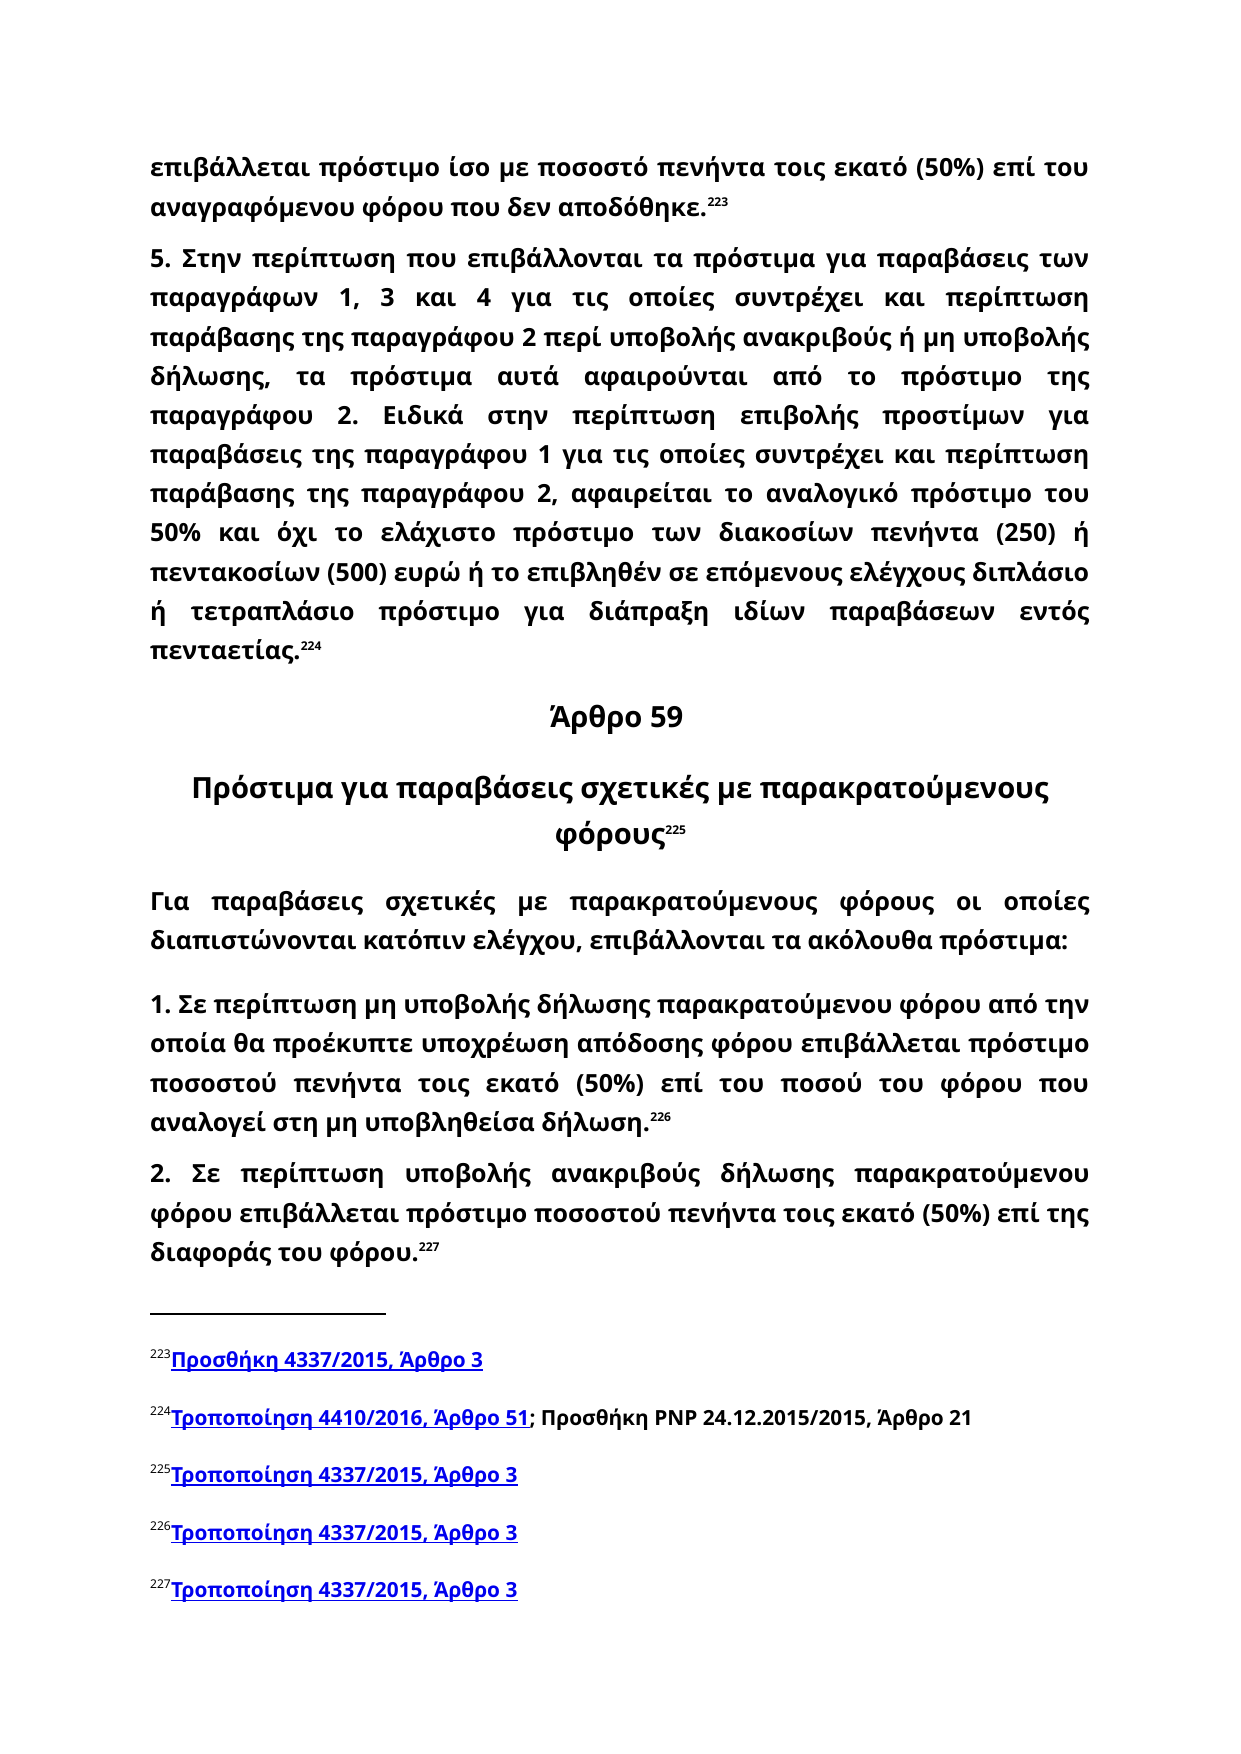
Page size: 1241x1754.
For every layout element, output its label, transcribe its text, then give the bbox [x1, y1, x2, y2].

text 5. Στην περίπτωση που επιβάλλονται τα πρόστιμα για παραβάσεις των παραγράφων 1, 3 και 4 για τις οποίες συντρέχει και περίπτωση παράβασης της παραγράφου 2 περί υποβολής ανακριβούς ή μη υποβολής δήλωσης, τα πρόστιμα αυτά αφαιρούνται από το πρόστιμο της παραγράφου 2. Ειδικά στην περίπτωση επιβολής προστίμων για παραβάσεις της παραγράφου 1 για τις οποίες συντρέχει και περίπτωση παράβασης της παραγράφου 2, αφαιρείται το αναλογικό πρόστιμο του 50% και όχι το ελάχιστο πρόστιμο των διακοσίων πενήντα (250) ή πεντακοσίων (500) ευρώ ή το επιβληθέν σε επόμενους ελέγχους διπλάσιο ή τετραπλάσιο πρόστιμο για διάπραξη ιδίων παραβάσεων εντός πενταετίας. [150, 241, 1090, 667]
text επιβάλλεται πρόστιμο ίσο με ποσοστό πενήντα τοις εκατό (50%) επί του αναγραφόμενου φόρου που δεν αποδόθηκε. [150, 150, 1090, 223]
text Τροποποίηση 4337/2015, Άρθρο 3 [150, 1518, 1090, 1546]
text 2. Σε περίπτωση υποβολής ανακριβούς δήλωσης παρακρατούμενου φόρου επιβάλλεται πρόστιμο ποσοστού πενήντα τοις εκατό (50%) επί της διαφοράς του φόρου. [150, 1156, 1090, 1268]
text 1. Σε περίπτωση μη υποβολής δήλωσης παρακρατούμενου φόρου από την οποία θα προέκυπτε υποχρέωση απόδοσης φόρου επιβάλλεται πρόστιμο ποσοστού πενήντα τοις εκατό (50%) επί του ποσού του φόρου που αναλογεί στη μη υποβληθείσα δήλωση. [150, 987, 1090, 1138]
subtitle Άρθρο 59 [150, 697, 1090, 736]
subtitle Πρόστιμα για παραβάσεις σχετικές με παρακρατούμενους φόρους [150, 767, 1090, 853]
text Τροποποίηση 4410/2016, Άρθρο 51; Προσθήκη PNP 24.12.2015/2015, Άρθρο 21 [150, 1403, 1090, 1431]
text Για παραβάσεις σχετικές με παρακρατούμενους φόρους οι οποίες διαπιστώνονται κατόπιν ελέγχου, επιβάλλονται τα ακόλουθα πρόστιμα: [150, 883, 1090, 957]
text Τροποποίηση 4337/2015, Άρθρο 3 [150, 1460, 1090, 1489]
text Τροποποίηση 4337/2015, Άρθρο 3 [150, 1576, 1090, 1604]
text Προσθήκη 4337/2015, Άρθρο 3 [150, 1345, 1090, 1373]
